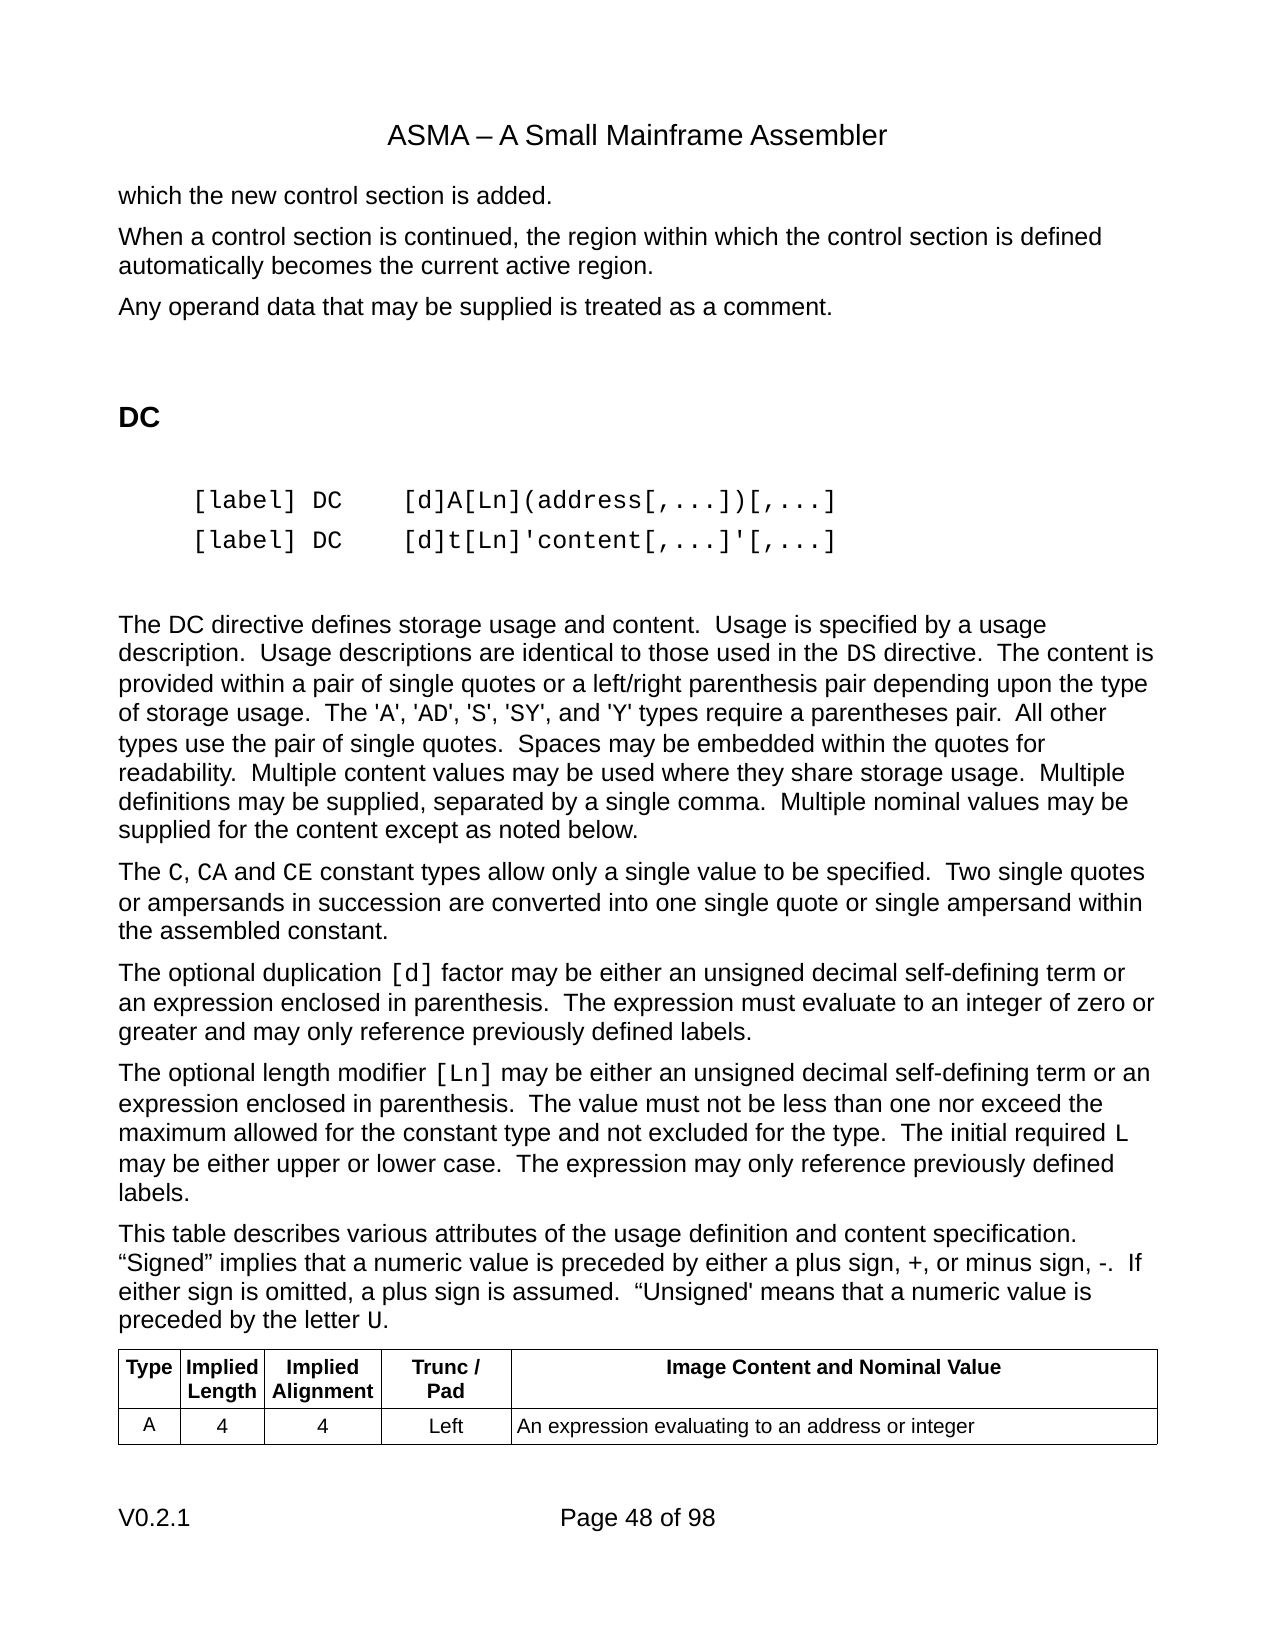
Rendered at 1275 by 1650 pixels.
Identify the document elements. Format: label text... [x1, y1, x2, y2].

text When a control section is continued, the region within which the control section is defined automatically becomes the current active region. [118, 222, 1157, 280]
subtitle DC [118, 400, 1157, 433]
text [label] DC [d]A[Ln](address[,...])[,...] [192, 487, 1157, 516]
table_cell 4 [265, 1409, 381, 1444]
table_cell Left [382, 1409, 511, 1444]
text [label] DC [d]t[Ln]'content[,...]'[,...] [192, 528, 1157, 556]
text which the new control section is added. [118, 181, 1157, 210]
table_cell An expression evaluating to an address or integer [512, 1409, 1157, 1444]
text This table describes various attributes of the usage definition and content specification. “Signed” implies that a numeric value is preceded by either a plus sign, +, or minus sign, -. If either sign is omitted, a plus sign is assumed. “Unsigned' means that a numeric value is preceded by the letter U. [118, 1219, 1157, 1336]
text Any operand data that may be supplied is treated as a comment. [118, 292, 1157, 321]
table_cell 4 [181, 1409, 264, 1444]
table_header Image Content and Nominal Value [512, 1350, 1157, 1408]
table_header Implied Length [181, 1350, 264, 1408]
table_header Type [119, 1350, 180, 1408]
text The DC directive defines storage usage and content. Usage is specified by a usage description. Usage descriptions are identical to those used in the DS directive. The content is provided within a pair of single quotes or a left/right parenthesis pair depending upon the type of storage usage. The 'A', 'AD', 'S', 'SY', and 'Y' types require a parentheses pair. All other types use the pair of single quotes. Spaces may be embedded within the quotes for readability. Multiple content values may be used where they share storage usage. Multiple definitions may be supplied, separated by a single comma. Multiple nominal values may be supplied for the content except as noted below. [118, 610, 1157, 844]
text The C, CA and CE constant types allow only a single value to be specified. Two single quotes or ampersands in succession are converted into one single quote or single ampersand within the assembled constant. [118, 857, 1157, 945]
table_header Trunc / Pad [382, 1350, 511, 1408]
text The optional length modifier [Ln] may be either an unsigned decimal self-defining term or an expression enclosed in parenthesis. The value must not be less than one nor exceed the maximum allowed for the constant type and not excluded for the type. The initial required L may be either upper or lower case. The expression may only reference previously defined labels. [118, 1058, 1157, 1207]
text The optional duplication [d] factor may be either an unsigned decimal self-defining term or an expression enclosed in parenthesis. The expression must evaluate to an integer of zero or greater and may only reference previously defined labels. [118, 957, 1157, 1046]
table_cell A [119, 1409, 180, 1444]
table_header Implied Alignment [265, 1350, 381, 1408]
